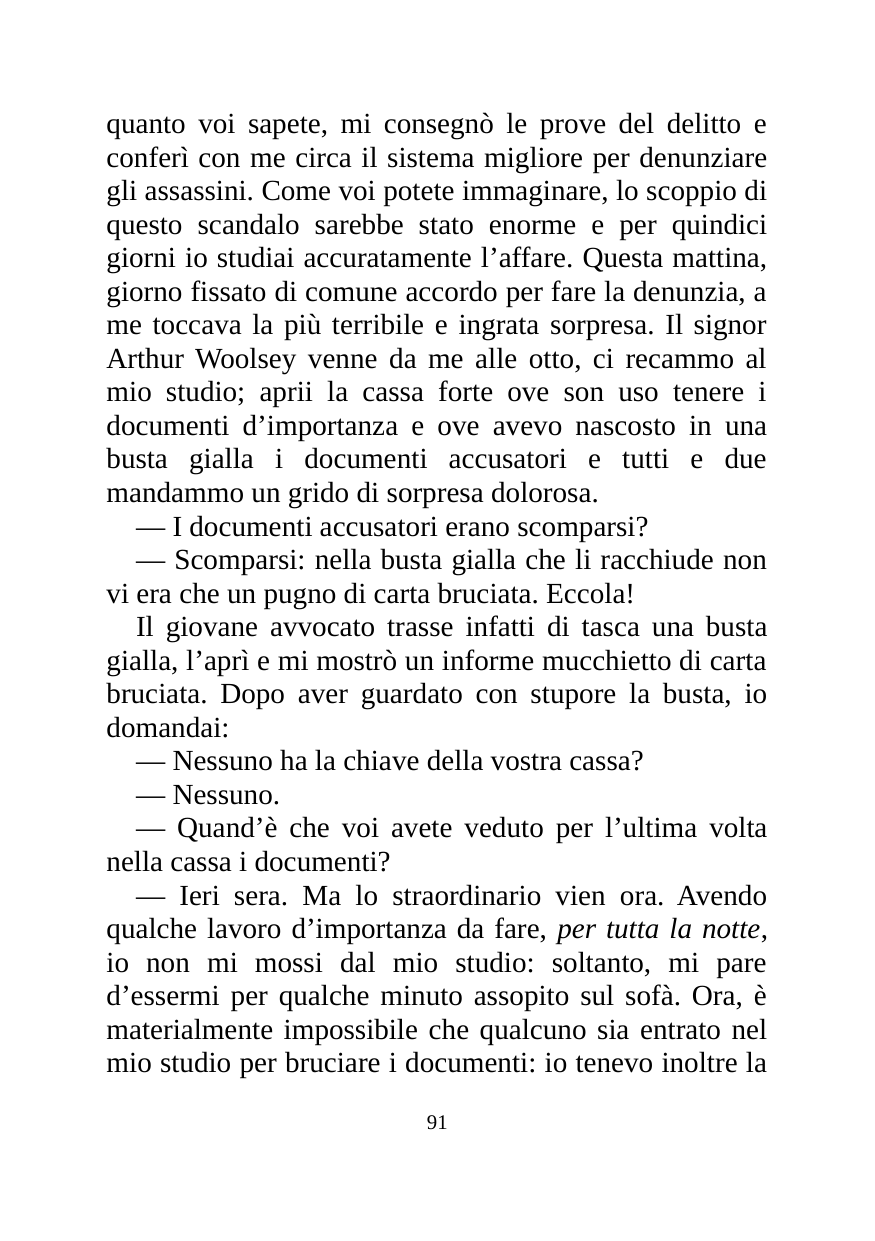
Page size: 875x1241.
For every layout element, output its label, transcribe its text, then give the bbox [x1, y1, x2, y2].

text — Quand’è che voi avete veduto per l’ultima volta nella cassa i documenti? [106, 811, 768, 878]
text Il giovane avvocato trasse infatti di tasca una busta gialla, l’aprì e mi mostrò un informe mucchietto di carta bruciata. Dopo aver guardato con stupore la busta, io domandai: [106, 609, 768, 743]
text — Scomparsi: nella busta gialla che li racchiude non vi era che un pugno di carta bruciata. Eccola! [106, 542, 768, 609]
text quanto voi sapete, mi consegnò le prove del delitto e conferì con me circa il sistema migliore per denunziare gli assassini. Come voi potete immaginare, lo scoppio di questo scandalo sarebbe stato enorme e per quindici giorni io studiai accuratamente l’affare. Questa mattina, giorno fissato di comune accordo per fare la denunzia, a me toccava la più terribile e ingrata sorpresa. Il signor Arthur Woolsey venne da me alle otto, ci recammo al mio studio; aprii la cassa forte ove son uso tenere i documenti d’importanza e ove avevo nascosto in una busta gialla i documenti accusatori e tutti e due mandammo un grido di sorpresa dolorosa. [106, 106, 768, 509]
text — Nessuno ha la chiave della vostra cassa? [106, 743, 768, 777]
text — Ieri sera. Ma lo straordinario vien ora. Avendo qualche lavoro d’importanza da fare, per tutta la notte, io non mi mossi dal mio studio: soltanto, mi pare d’essermi per qualche minuto assopito sul sofà. Ora, è materialmente impossibile che qualcuno sia entrato nel mio studio per bruciare i documenti: io tenevo inoltre la [106, 878, 768, 1079]
text — I documenti accusatori erano scomparsi? [106, 509, 768, 542]
text — Nessuno. [106, 777, 768, 811]
